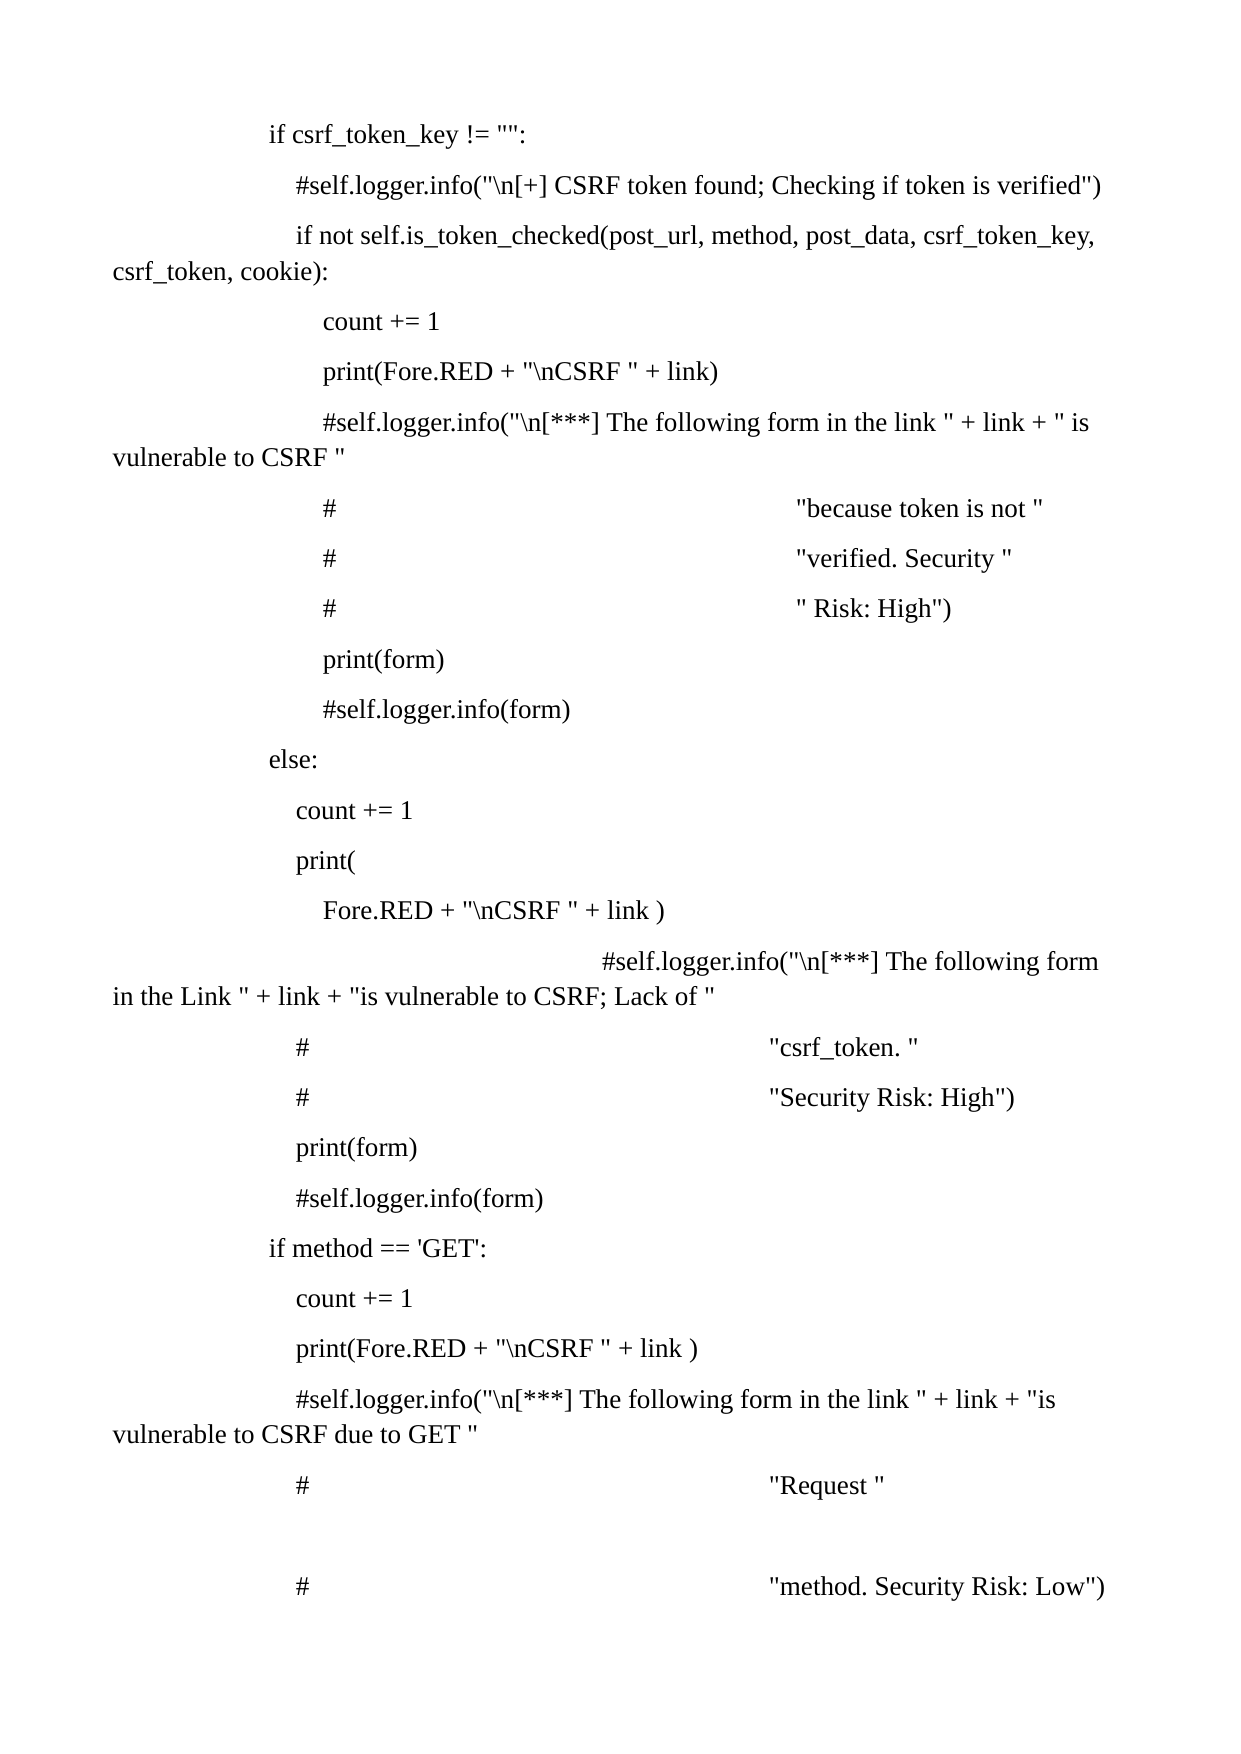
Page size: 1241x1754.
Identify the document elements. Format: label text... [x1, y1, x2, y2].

text if method == 'GET': [112, 1232, 1122, 1263]
text print(form) [112, 643, 1122, 674]
text # "Security Risk: High") [112, 1081, 1122, 1112]
text if csrf_token_key != "": [112, 118, 1122, 150]
text # " Risk: High") [112, 592, 1122, 624]
text #self.logger.info("\n[***] The following form in the link " + link + "is vulnerable to CSRF due to GET " [112, 1383, 1122, 1450]
text # "method. Security Risk: Low") [112, 1569, 1122, 1601]
text #self.logger.info(form) [112, 693, 1122, 724]
text print(Fore.RED + "\nCSRF " + link) [112, 356, 1122, 387]
text # "verified. Security " [112, 542, 1122, 573]
text else: [112, 743, 1122, 774]
text count += 1 [112, 794, 1122, 825]
text # "csrf_token. " [112, 1031, 1122, 1062]
text #self.logger.info("\n[+] CSRF token found; Checking if token is verified") [112, 169, 1122, 200]
text if not self.is_token_checked(post_url, method, post_data, csrf_token_key, csrf_token, cookie): [112, 219, 1122, 286]
text #self.logger.info("\n[***] The following form in the link " + link + " is vulnerable to CSRF " [112, 406, 1122, 473]
text # "because token is not " [112, 492, 1122, 523]
text # "Request " [112, 1469, 1122, 1500]
text count += 1 [112, 305, 1122, 336]
text print(Fore.RED + "\nCSRF " + link ) [112, 1333, 1122, 1364]
text #self.logger.info("\n[***] The following form in the Link " + link + "is vulnerable to CSRF; Lack of " [112, 945, 1122, 1012]
text print( [112, 844, 1122, 875]
text Fore.RED + "\nCSRF " + link ) [112, 894, 1122, 926]
text #self.logger.info(form) [112, 1182, 1122, 1213]
text count += 1 [112, 1282, 1122, 1313]
text print(form) [112, 1131, 1122, 1162]
